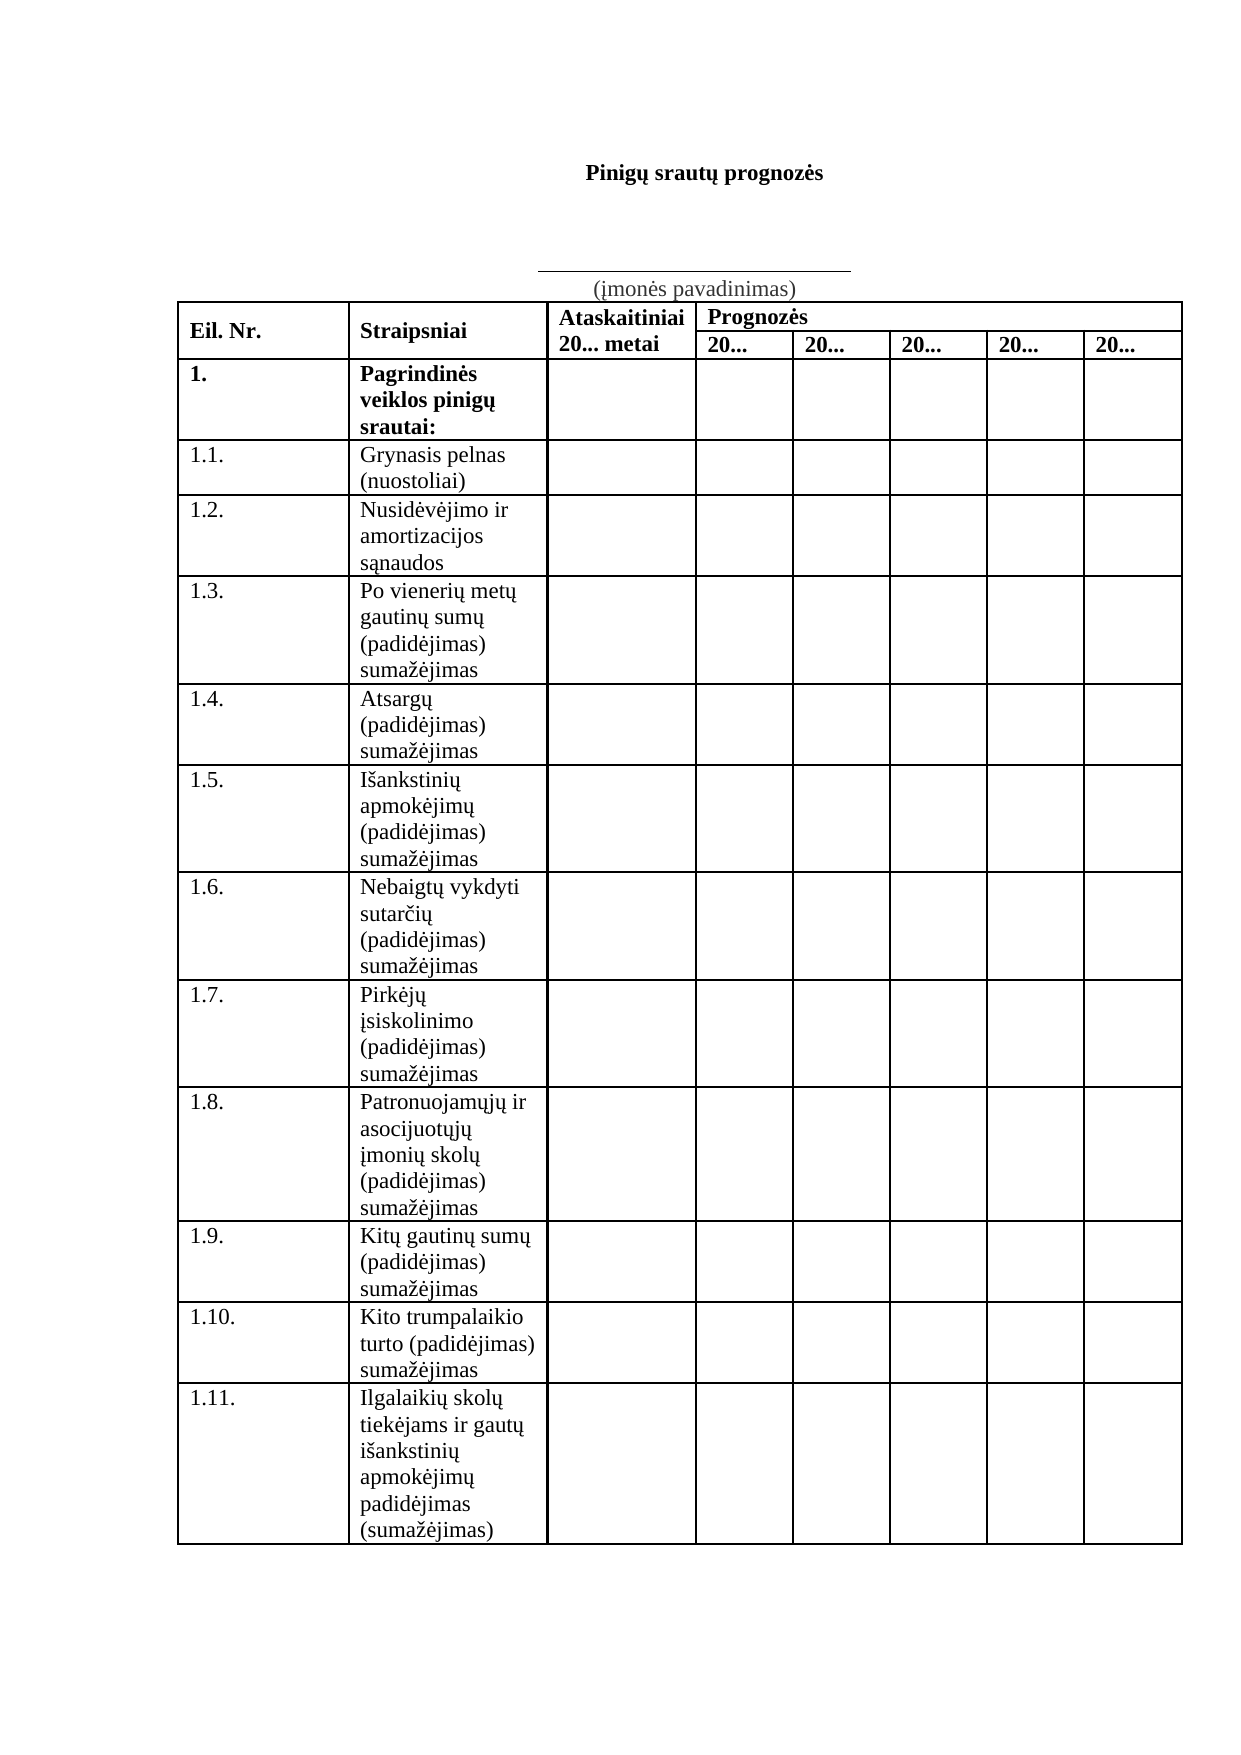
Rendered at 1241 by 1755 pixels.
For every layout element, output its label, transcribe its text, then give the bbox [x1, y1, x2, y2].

table_cell 1.5. [179, 766, 348, 871]
table_cell [891, 441, 986, 494]
table_cell [891, 981, 986, 1086]
table_cell 1.7. [179, 981, 348, 1086]
table_cell 20... [891, 332, 986, 358]
table_cell [586, 214, 610, 242]
table_cell [794, 360, 889, 439]
table_cell 1.4. [179, 685, 348, 764]
table_cell [1088, 243, 1182, 271]
table_cell Grynasis pelnas (nuostoliai) [350, 441, 546, 494]
table_cell [706, 214, 786, 242]
table_cell [1085, 685, 1181, 764]
table_cell [1085, 873, 1181, 979]
table_cell [496, 214, 538, 242]
table_cell [411, 271, 453, 301]
table_cell [1088, 214, 1182, 242]
table_cell [1084, 243, 1088, 271]
table_cell Nusidėvėjimo ir amortizacijos sąnaudos [350, 496, 546, 575]
table_cell [794, 981, 889, 1086]
table_cell [697, 1222, 792, 1301]
table_cell [697, 685, 792, 764]
table_cell [794, 1384, 889, 1542]
table_cell [697, 1384, 792, 1542]
table_cell Ataskaitiniai 20... metai [549, 303, 695, 358]
table_cell [794, 766, 889, 871]
table_cell [891, 1088, 986, 1220]
table_cell [987, 243, 1084, 271]
table_cell [549, 685, 695, 764]
table_cell [549, 1384, 695, 1542]
table_cell [794, 685, 889, 764]
table_cell [1085, 360, 1181, 439]
table_cell [634, 214, 706, 242]
table_cell [794, 496, 889, 575]
table_cell 1.8. [179, 1088, 348, 1220]
table_cell [891, 873, 986, 979]
table_cell 1.6. [179, 873, 348, 979]
table_cell [851, 243, 890, 271]
table_cell [549, 1088, 695, 1220]
table_cell [549, 766, 695, 871]
table_cell [891, 577, 986, 682]
table_cell [369, 271, 411, 301]
table_cell [891, 1384, 986, 1542]
table_cell [453, 271, 496, 301]
table_cell [891, 685, 986, 764]
table_cell [1085, 981, 1181, 1086]
table_cell [1085, 1088, 1181, 1220]
table_cell 1.2. [179, 496, 348, 575]
table_cell [697, 577, 792, 682]
table_cell [453, 214, 496, 242]
table_cell [697, 981, 792, 1086]
table_cell [890, 271, 987, 301]
table_cell [178, 243, 321, 271]
table_cell [851, 214, 890, 242]
table_cell [697, 766, 792, 871]
table_cell [697, 496, 792, 575]
table_cell [321, 214, 368, 242]
table_cell [786, 214, 851, 242]
table_cell [1084, 271, 1088, 301]
table_cell [538, 214, 562, 242]
table_cell 20... [1085, 332, 1181, 358]
table_cell [610, 214, 634, 242]
table_cell [549, 873, 695, 979]
table_cell [549, 981, 695, 1086]
table_cell [891, 360, 986, 439]
table_cell [321, 243, 368, 271]
table_cell 20... [794, 332, 889, 358]
table_cell [321, 185, 1088, 214]
table_header [178, 130, 321, 185]
table_cell [988, 441, 1083, 494]
table_cell [697, 1088, 792, 1220]
table_cell [891, 1222, 986, 1301]
table_cell [453, 243, 496, 271]
table_cell [1088, 271, 1182, 301]
table_cell [988, 981, 1083, 1086]
table_cell [1085, 1384, 1181, 1542]
table_cell [496, 271, 538, 301]
table_cell [1085, 1222, 1181, 1301]
table_cell [697, 360, 792, 439]
table_cell [891, 1303, 986, 1382]
table_cell [988, 1222, 1083, 1301]
table_cell 1.1. [179, 441, 348, 494]
table_cell Nebaigtų vykdyti sutarčių (padidėjimas) sumažėjimas [350, 873, 546, 979]
table_cell [178, 214, 321, 242]
table_cell Patronuojamųjų ir asocijuotųjų įmonių skolų (padidėjimas) sumažėjimas [350, 1088, 546, 1220]
table_cell [369, 214, 411, 242]
table_header [1088, 130, 1182, 185]
table_cell [794, 1303, 889, 1382]
table_cell 20... [988, 332, 1083, 358]
table_cell 1.9. [179, 1222, 348, 1301]
table_cell Ilgalaikių skolų tiekėjams ir gautų išankstinių apmokėjimų padidėjimas (sumažėjimas) [350, 1384, 546, 1542]
table_cell [697, 873, 792, 979]
table_cell [890, 243, 987, 271]
table_cell [178, 185, 321, 214]
table_cell [549, 577, 695, 682]
table_cell [538, 243, 851, 271]
table_cell [987, 271, 1084, 301]
table_cell [794, 441, 889, 494]
table_cell [1085, 1303, 1181, 1382]
table_cell [794, 873, 889, 979]
table_cell [1085, 496, 1181, 575]
table_cell 1.11. [179, 1384, 348, 1542]
table_cell [988, 360, 1083, 439]
table_cell [321, 271, 368, 301]
table_cell [988, 766, 1083, 871]
table_cell [411, 214, 453, 242]
table_cell Pagrindinės veiklos pinigų srautai: [350, 360, 546, 439]
table_cell (įmonės pavadinimas) [538, 272, 851, 301]
table_cell [549, 496, 695, 575]
table_cell 1.10. [179, 1303, 348, 1382]
table_cell [549, 1222, 695, 1301]
table_cell Išankstinių apmokėjimų (padidėjimas) sumažėjimas [350, 766, 546, 871]
table_cell [794, 1088, 889, 1220]
table_cell [988, 685, 1083, 764]
table_cell [697, 1303, 792, 1382]
table_cell Prognozės [697, 303, 1181, 329]
table_cell [549, 441, 695, 494]
table_cell [369, 243, 411, 271]
table_cell [988, 1384, 1083, 1542]
table_cell 1. [179, 360, 348, 439]
table_cell [988, 1303, 1083, 1382]
table_cell Kito trumpalaikio turto (padidėjimas) sumažėjimas [350, 1303, 546, 1382]
table_cell [1085, 441, 1181, 494]
table_cell [794, 1222, 889, 1301]
table_cell Kitų gautinų sumų (padidėjimas) sumažėjimas [350, 1222, 546, 1301]
table_cell [549, 1303, 695, 1382]
table_cell [988, 496, 1083, 575]
table_cell [549, 360, 695, 439]
table_cell [1088, 185, 1182, 214]
table_cell [697, 441, 792, 494]
table_cell 1.3. [179, 577, 348, 682]
table_header Pinigų srautų prognozės [321, 130, 1088, 185]
table_cell [1084, 214, 1088, 242]
table_cell [891, 766, 986, 871]
table_cell [1085, 766, 1181, 871]
table_cell [891, 496, 986, 575]
table_cell [988, 1088, 1083, 1220]
table_cell Atsargų (padidėjimas) sumažėjimas [350, 685, 546, 764]
table_cell [794, 577, 889, 682]
table_cell 20... [697, 332, 792, 358]
table_cell [890, 214, 987, 242]
table_cell [987, 214, 1084, 242]
table_cell Eil. Nr. [179, 303, 348, 358]
table_cell Straipsniai [350, 303, 546, 358]
table_cell Pirkėjų įsiskolinimo (padidėjimas) sumažėjimas [350, 981, 546, 1086]
table_cell [496, 243, 538, 271]
table_cell [178, 271, 321, 301]
table_cell Po vienerių metų gautinų sumų (padidėjimas) sumažėjimas [350, 577, 546, 682]
table_cell [851, 271, 890, 301]
table_cell [1085, 577, 1181, 682]
table_cell [988, 577, 1083, 682]
table_cell [562, 214, 586, 242]
table_cell [988, 873, 1083, 979]
table_cell [411, 243, 453, 271]
